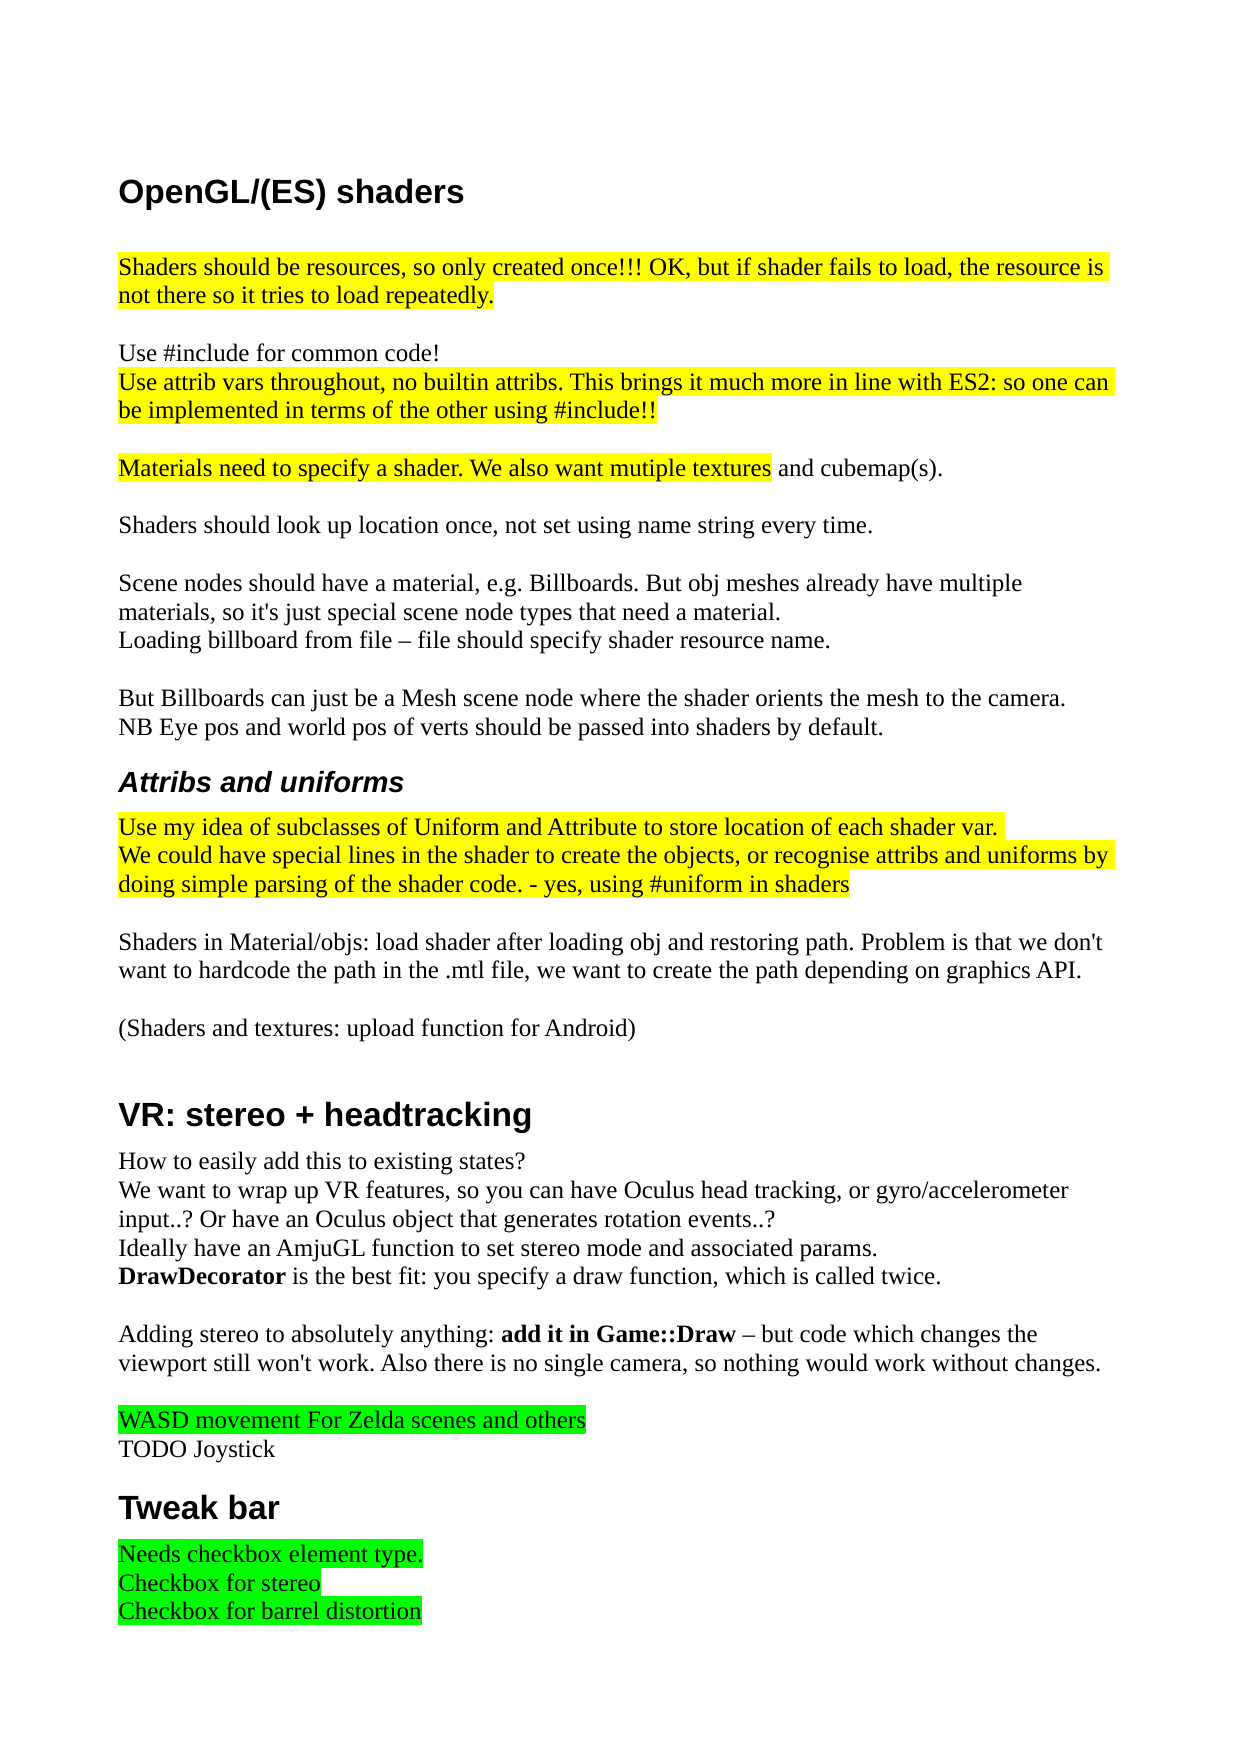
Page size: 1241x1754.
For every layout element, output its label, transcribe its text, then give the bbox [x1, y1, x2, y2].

text DrawDecorator is the best fit: you specify a draw function, which is called twice. [118, 1261, 1122, 1290]
text NB Eye pos and world pos of verts should be passed into shaders by default. [118, 712, 1122, 741]
subtitle Attribs and uniforms [118, 766, 1122, 799]
text Materials need to specify a shader. We also want mutiple textures and cubemap(s). [118, 453, 1122, 482]
text Scene nodes should have a material, e.g. Billboards. But obj meshes already have multiple materials, so it's just special scene node types that need a material. [118, 568, 1122, 626]
text TODO Joystick [118, 1434, 1122, 1463]
text Loading billboard from file – file should specify shader resource name. [118, 626, 1122, 654]
text We could have special lines in the shader to create the objects, or recognise attribs and uniforms by doing simple parsing of the shader code. - yes, using #uniform in shaders [118, 840, 1122, 898]
text How to easily add this to existing states? [118, 1146, 1122, 1175]
text Checkbox for barrel distortion [118, 1596, 1122, 1625]
text Adding stereo to absolutely anything: add it in Game::Draw – but code which changes the viewport still won't work. Also there is no single camera, so nothing would work without changes. [118, 1319, 1122, 1376]
text Use #include for common code! [118, 338, 1122, 367]
text Shaders in Material/objs: load shader after loading obj and restoring path. Problem is that we don't want to hardcode the path in the .mtl file, we want to create the path depending on graphics API. [118, 927, 1122, 984]
text We want to wrap up VR features, so you can have Oculus head tracking, or gyro/accelerometer input..? Or have an Oculus object that generates rotation events..? [118, 1175, 1122, 1233]
text WASD movement For Zelda scenes and others [118, 1405, 1122, 1434]
text Needs checkbox element type. [118, 1539, 1122, 1568]
text (Shaders and textures: upload function for Android) [118, 1013, 1122, 1042]
text Ideally have an AmjuGL function to set stereo mode and associated params. [118, 1233, 1122, 1261]
text Shaders should be resources, so only created once!!! OK, but if shader fails to load, the resource is not there so it tries to load repeatedly. [118, 252, 1122, 309]
subtitle OpenGL/(ES) shaders [118, 172, 1122, 211]
subtitle VR: stereo + headtracking [118, 1095, 1122, 1134]
text Checkbox for stereo [118, 1568, 1122, 1596]
subtitle Tweak bar [118, 1488, 1122, 1526]
text Shaders should look up location once, not set using name string every time. [118, 511, 1122, 539]
text Use my idea of subclasses of Uniform and Attribute to store location of each shader var. [118, 812, 1122, 840]
text Use attrib vars throughout, no builtin attribs. This brings it much more in line with ES2: so one can be implemented in terms of the other using #include!! [118, 367, 1122, 424]
text But Billboards can just be a Mesh scene node where the shader orients the mesh to the camera. [118, 683, 1122, 712]
